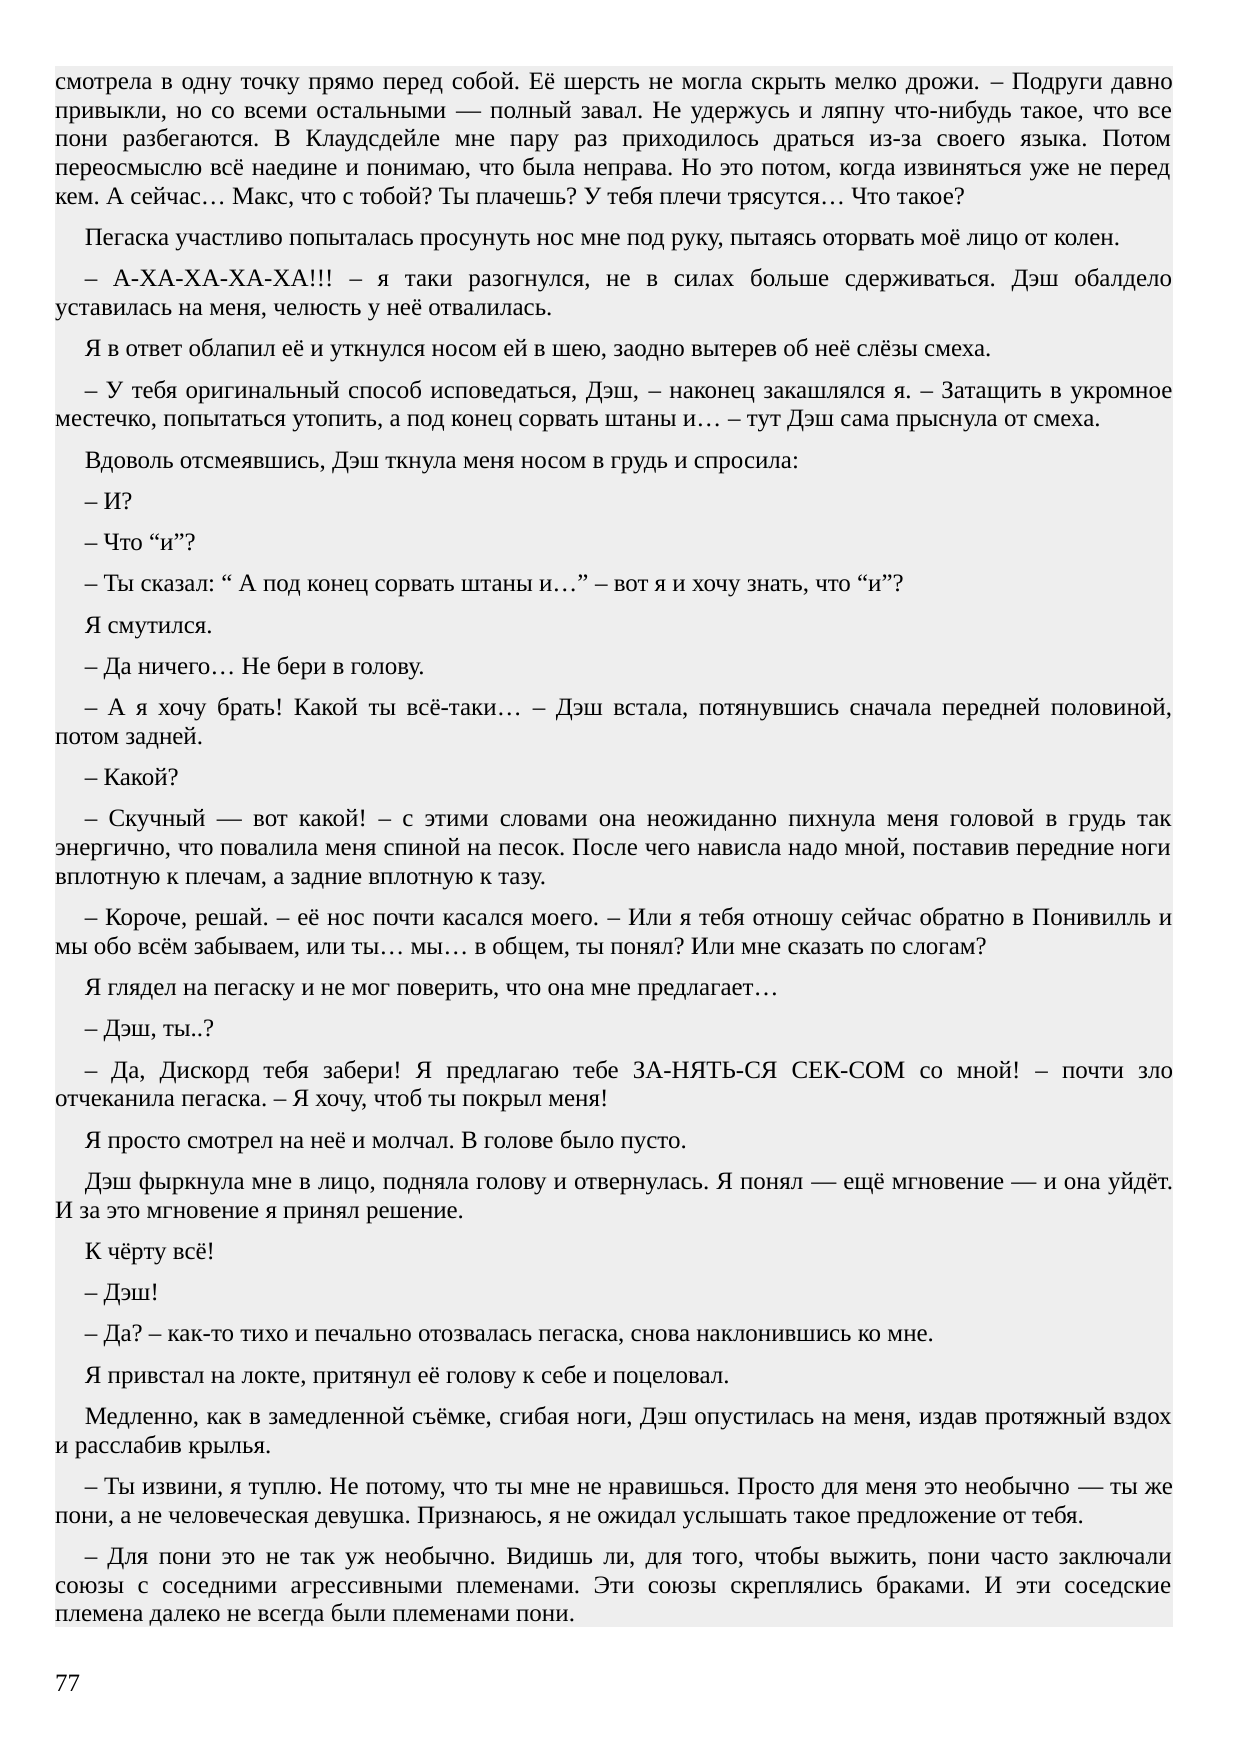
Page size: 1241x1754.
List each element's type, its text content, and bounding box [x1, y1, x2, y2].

text – Дэш! [55, 1277, 1173, 1306]
text – У тебя оригинальный способ исповедаться, Дэш, – наконец закашлялся я. – Затащить в укромное местечко, попытаться утопить, а под конец сорвать штаны и… – тут Дэш сама прыснула от смеха. [55, 375, 1173, 432]
text – Да, Дискорд тебя забери! Я предлагаю тебе ЗА-НЯТЬ-СЯ СЕК-СОМ со мной! – почти зло отчеканила пегаска. – Я хочу, чтоб ты покрыл меня! [55, 1055, 1173, 1112]
text – Что “и”? [55, 527, 1173, 556]
text – Ты извини, я туплю. Не потому, что ты мне не нравишься. Просто для меня это необычно — ты же пони, а не человеческая девушка. Признаюсь, я не ожидал услышать такое предложение от тебя. [55, 1471, 1173, 1528]
text – Да? – как-то тихо и печально отозвалась пегаска, снова наклонившись ко мне. [55, 1318, 1173, 1347]
text Я в ответ облапил её и уткнулся носом ей в шею, заодно вытерев об неё слёзы смеха. [55, 333, 1173, 362]
text – Короче, решай. – её нос почти касался моего. – Или я тебя отношу сейчас обратно в Понивилль и мы обо всём забываем, или ты… мы… в общем, ты понял? Или мне сказать по слогам? [55, 902, 1173, 960]
text – И? [55, 486, 1173, 515]
text Я просто смотрел на неё и молчал. В голове было пусто. [55, 1125, 1173, 1153]
text – А я хочу брать! Какой ты всё-таки… – Дэш встала, потянувшись сначала передней половиной, потом задней. [55, 692, 1173, 750]
text – Да ничего… Не бери в голову. [55, 651, 1173, 680]
text – Скучный — вот какой! – с этими словами она неожиданно пихнула меня головой в грудь так энергично, что повалила меня спиной на песок. После чего нависла надо мной, поставив передние ноги вплотную к плечам, а задние вплотную к тазу. [55, 803, 1173, 890]
text Медленно, как в замедленной съёмке, сгибая ноги, Дэш опустилась на меня, издав протяжный вздох и расслабив крылья. [55, 1401, 1173, 1458]
text – Дэш, ты..? [55, 1013, 1173, 1042]
text Пегаска участливо попыталась просунуть нос мне под руку, пытаясь оторвать моё лицо от колен. [55, 222, 1173, 251]
text Я привстал на локте, притянул её голову к себе и поцеловал. [55, 1360, 1173, 1388]
text – Ты сказал: “ А под конец сорвать штаны и…” – вот я и хочу знать, что “и”? [55, 568, 1173, 597]
text Дэш фыркнула мне в лицо, подняла голову и отвернулась. Я понял — ещё мгновение — и она уйдёт. И за это мгновение я принял решение. [55, 1166, 1173, 1223]
text – Какой? [55, 762, 1173, 791]
text Вдоволь отсмеявшись, Дэш ткнула меня носом в грудь и спросила: [55, 445, 1173, 473]
text – Для пони это не так уж необычно. Видишь ли, для того, чтобы выжить, пони часто заключали союзы с соседними агрессивными племенами. Эти союзы скреплялись браками. И эти соседские племена далеко не всегда были племенами пони. [55, 1541, 1173, 1627]
text К чёрту всё! [55, 1236, 1173, 1265]
text смотрела в одну точку прямо перед собой. Её шерсть не могла скрыть мелко дрожи. – Подруги давно привыкли, но со всеми остальными — полный завал. Не удержусь и ляпну что-нибудь такое, что все пони разбегаются. В Клаудсдейле мне пару раз приходилось драться из-за своего языка. Потом переосмыслю всё наедине и понимаю, что была неправа. Но это потом, когда извиняться уже не перед кем. А сейчас… Макс, что с тобой? Ты плачешь? У тебя плечи трясутся… Что такое? [55, 66, 1173, 210]
text Я глядел на пегаску и не мог поверить, что она мне предлагает… [55, 972, 1173, 1001]
text Я смутился. [55, 610, 1173, 638]
text – А-ХА-ХА-ХА-ХА!!! – я таки разогнулся, не в силах больше сдерживаться. Дэш обалдело уставилась на меня, челюсть у неё отвалилась. [55, 263, 1173, 321]
